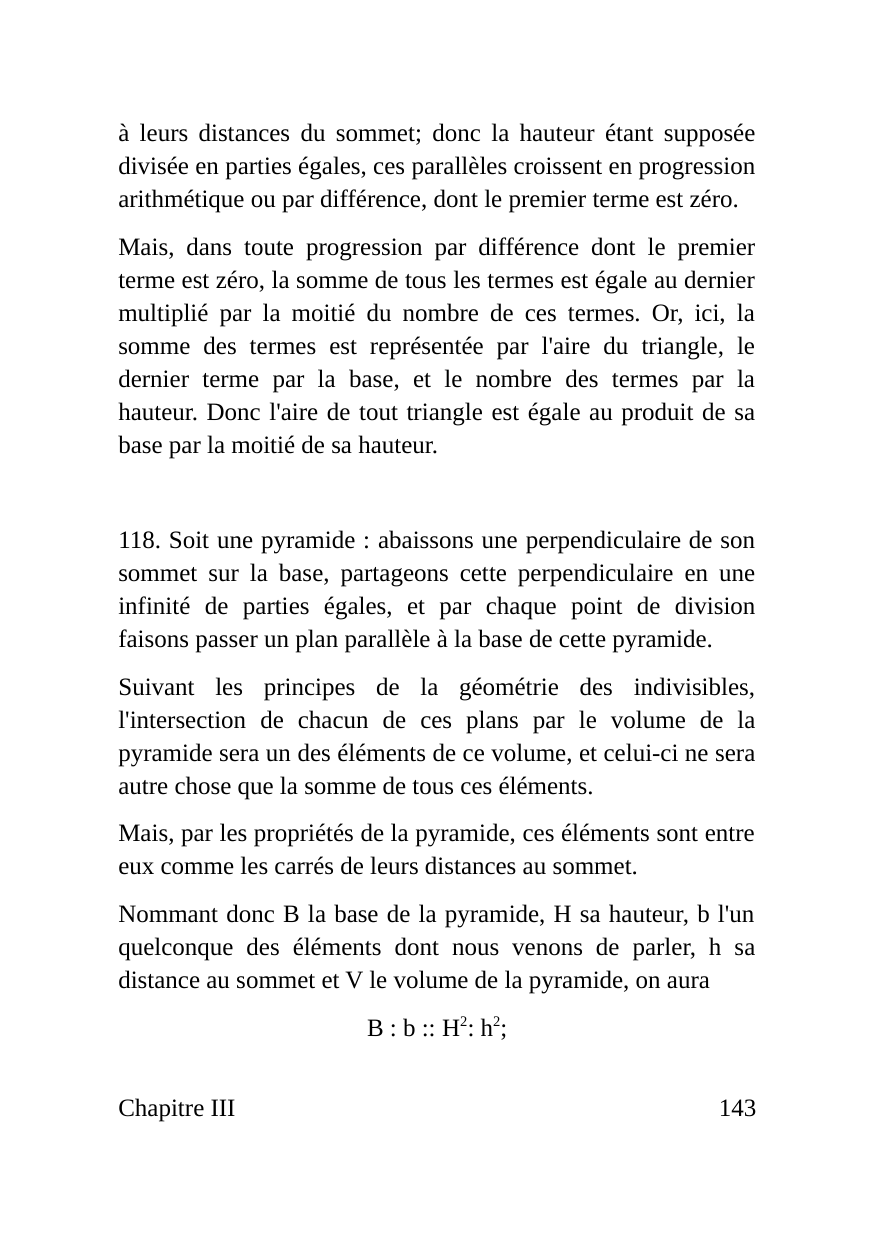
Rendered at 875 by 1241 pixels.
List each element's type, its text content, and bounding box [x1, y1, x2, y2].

text Mais, dans toute progression par différence dont le premier terme est zéro, la somme de tous les termes est égale au dernier multiplié par la moitié du nombre de ces termes. Or, ici, la somme des termes est représentée par l'aire du triangle, le dernier terme par la base, et le nombre des termes par la hauteur. Donc l'aire de tout triangle est égale au produit de sa base par la moitié de sa hauteur. [118, 232, 756, 459]
text Mais, par les propriétés de la pyramide, ces éléments sont entre eux comme les carrés de leurs distances au sommet. [118, 818, 756, 880]
text Suivant les principes de la géométrie des indivisibles, l'intersection de chacun de ces plans par le volume de la pyramide sera un des éléments de ce volume, et celui-ci ne sera autre chose que la somme de tous ces éléments. [118, 672, 756, 799]
text B : b :: H2: h2; [118, 1013, 756, 1041]
text Nommant donc B la base de la pyramide, H sa hauteur, b l'un quelconque des éléments dont nous venons de parler, h sa distance au sommet et V le volume de la pyramide, on aura [118, 899, 756, 994]
text à leurs distances du sommet; donc la hauteur étant supposée divisée en parties égales, ces parallèles croissent en progression arithmétique ou par différence, dont le premier terme est zéro. [118, 118, 756, 213]
text 118. Soit une pyramide : abaissons une perpendiculaire de son sommet sur la base, partageons cette perpendiculaire en une infinité de parties égales, et par chaque point de division faisons passer un plan parallèle à la base de cette pyramide. [118, 525, 756, 653]
